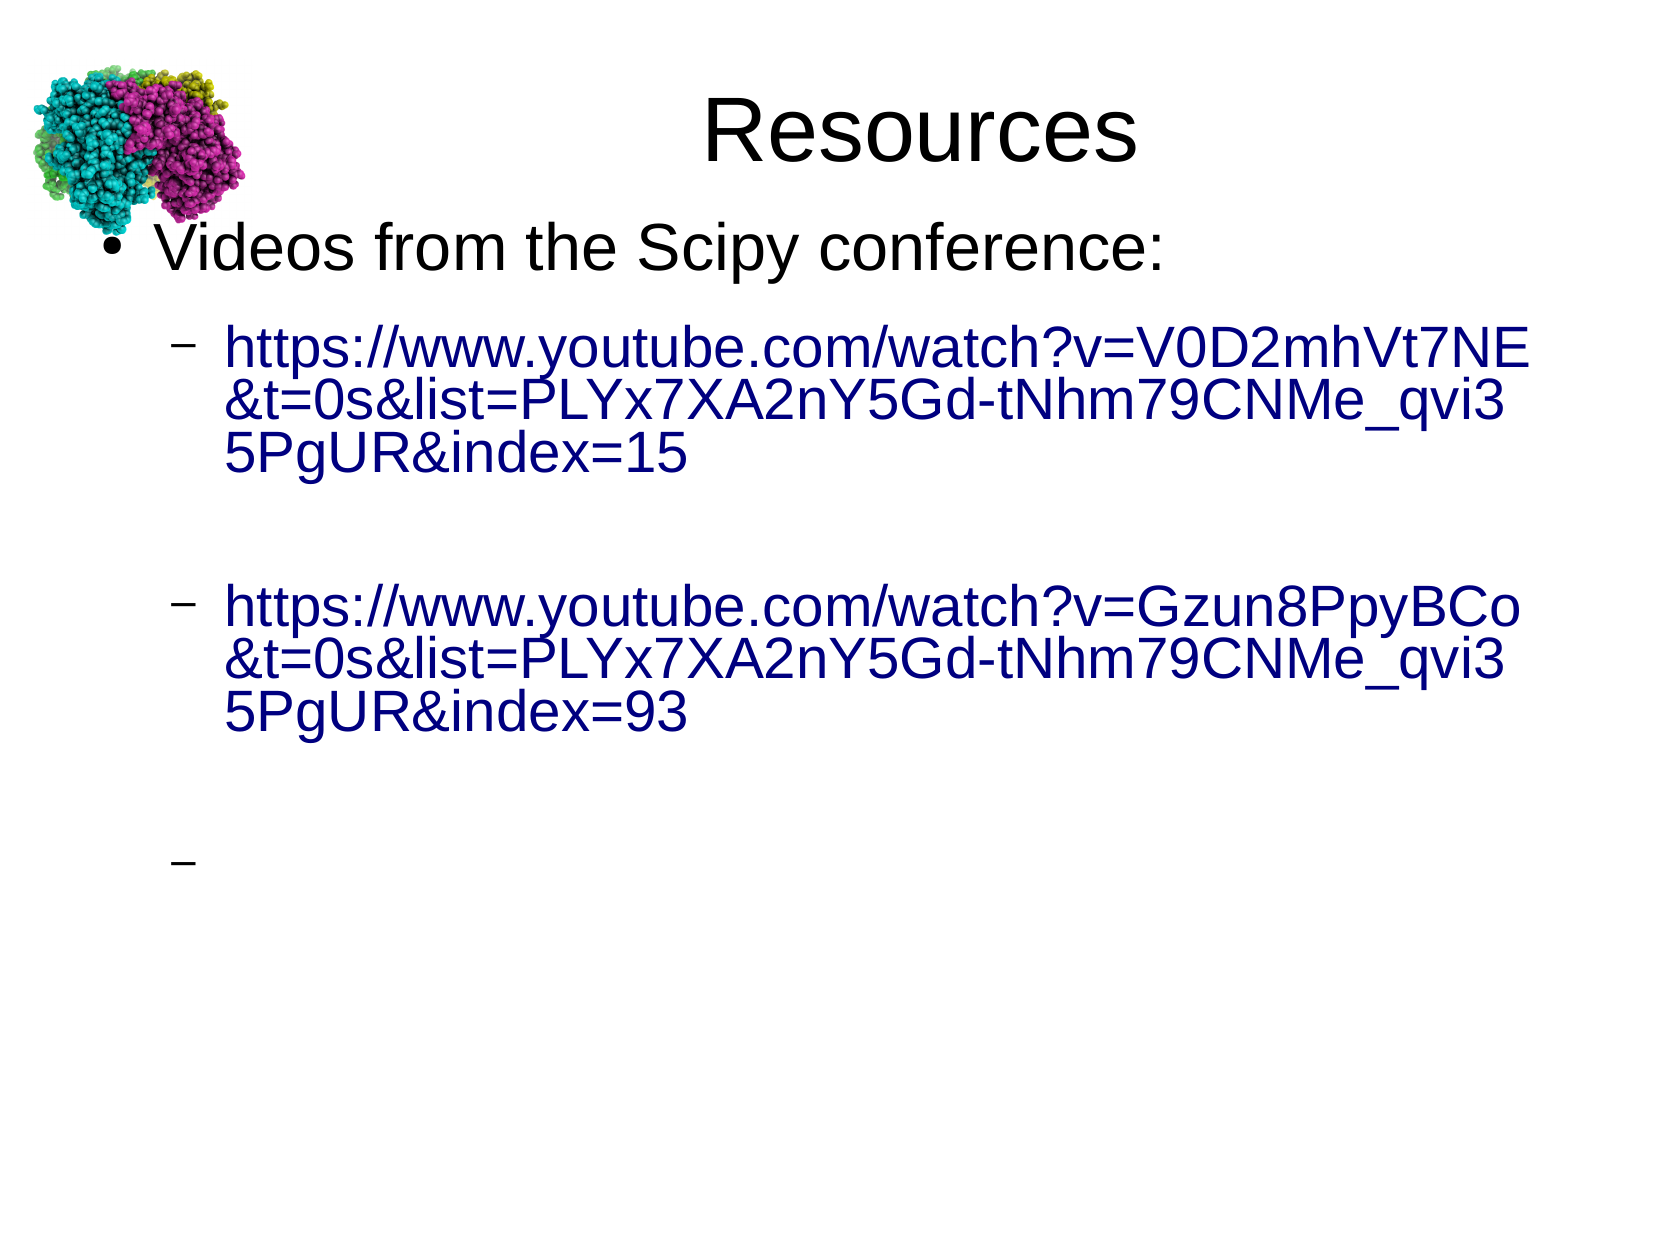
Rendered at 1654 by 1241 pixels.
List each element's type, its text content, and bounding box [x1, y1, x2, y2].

title Resources [270, 25, 1571, 233]
list Videos from the Scipy conference: https://www.youtube.com/watch?v=V0D2mhVt7NE&t=0s&list=PLYx7XA2nY5Gd-tNhm79CNMe_qvi35PgUR&index=15 https://www.youtube.com/watch?v=Gzun8PpyBCo&t=0s&list=PLYx7XA2nY5Gd-tNhm79CNMe_qvi35PgUR&index=93 [82, 210, 1538, 930]
picture [27, 59, 253, 240]
